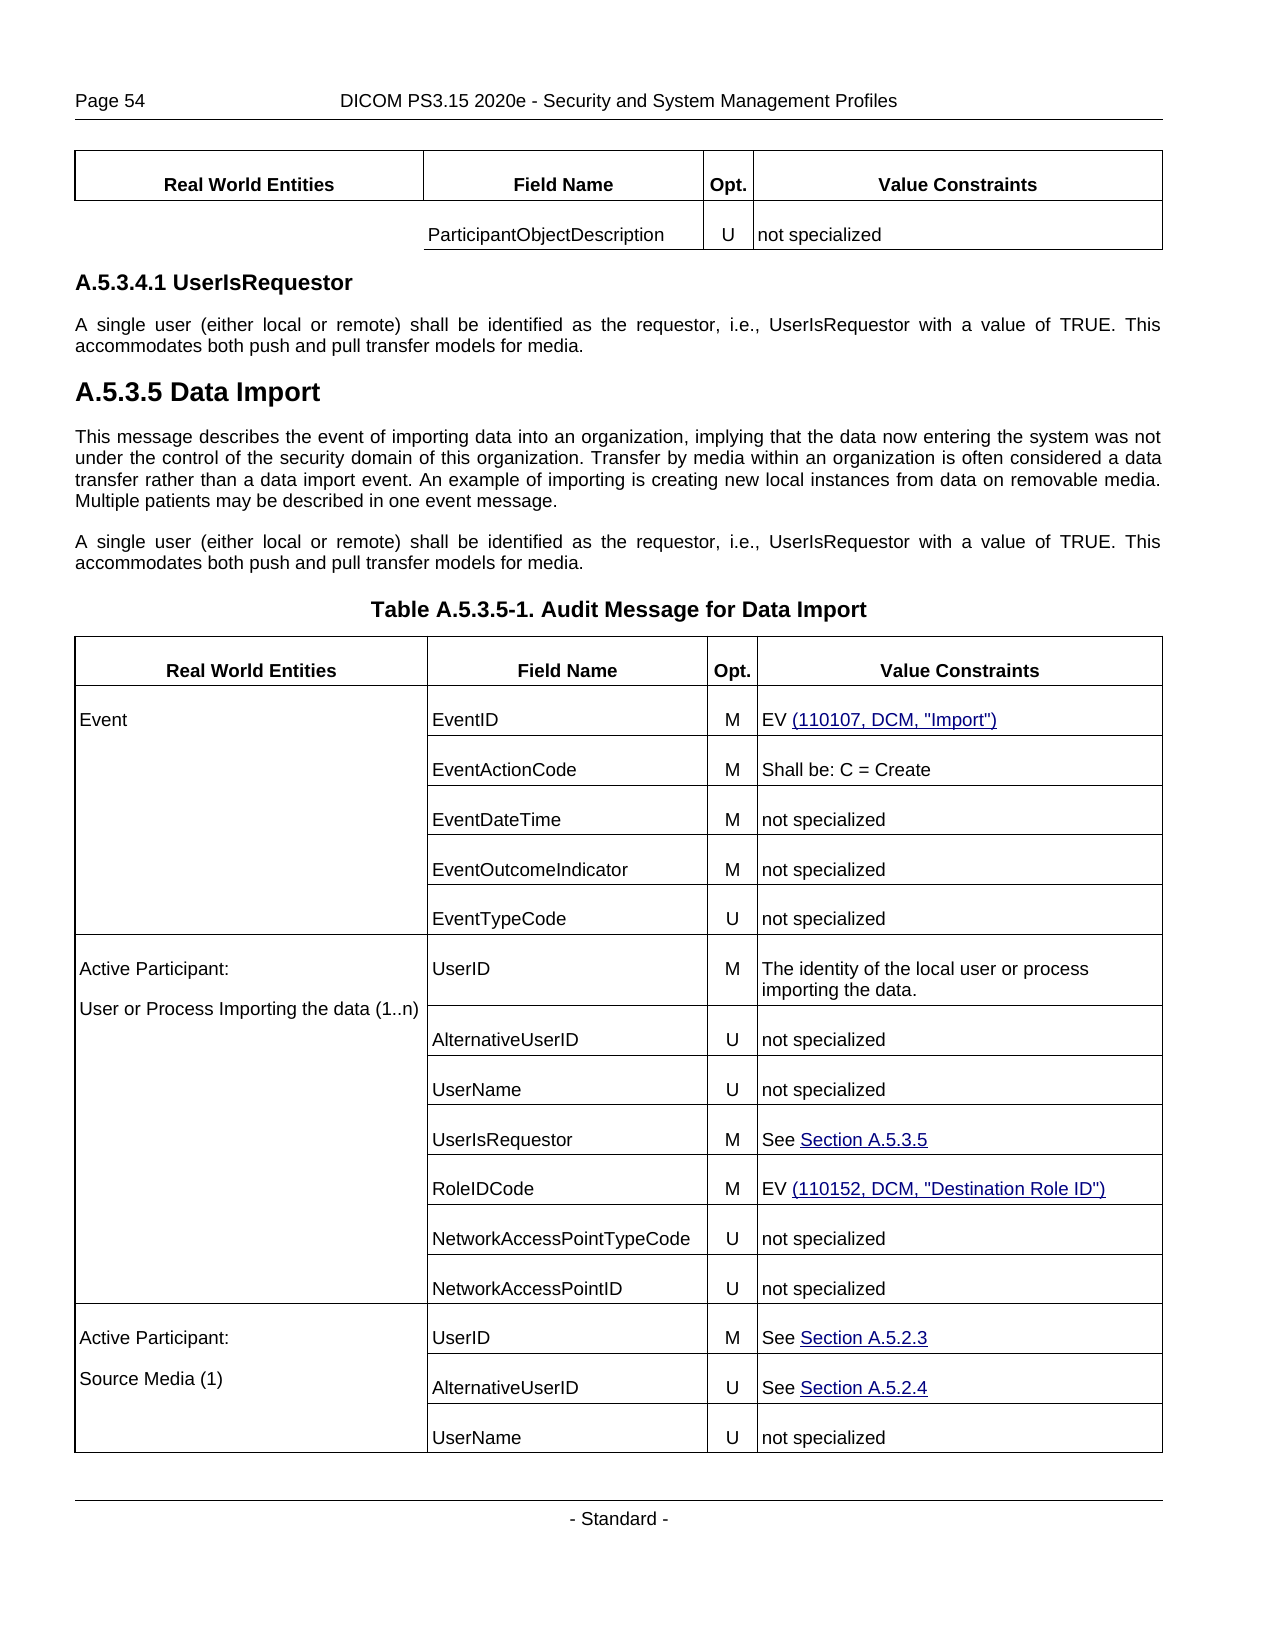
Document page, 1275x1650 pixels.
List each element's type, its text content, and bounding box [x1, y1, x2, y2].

table_cell Event [76, 686, 427, 934]
table_cell See Section A.5.3.5 [758, 1105, 1162, 1154]
table_cell UserID [428, 935, 707, 1005]
table_cell M [708, 1304, 757, 1353]
table_cell EV (110107, DCM, "Import") [758, 686, 1162, 735]
table_cell The identity of the local user or process importing the data. [758, 935, 1162, 1005]
table_header Opt. [704, 151, 753, 200]
table_cell NetworkAccessPointID [428, 1255, 707, 1303]
table_cell not specialized [758, 835, 1162, 884]
table_cell not specialized [758, 1056, 1162, 1104]
table_cell U [708, 1205, 757, 1253]
table_cell M [708, 1155, 757, 1204]
table_cell not specialized [758, 1006, 1162, 1055]
table_cell Shall be: C = Create [758, 736, 1162, 785]
table_header Real World Entities [76, 151, 423, 200]
table_header Value Constraints [758, 637, 1162, 685]
text Table A.5.3.5-1. Audit Message for Data Import [75, 596, 1162, 622]
table_header Value Constraints [754, 151, 1162, 200]
text A single user (either local or remote) shall be identified as the requestor, i.e., UserIsRequestor with a value of TRUE. This accommodates both push and pull transfer models for media. [75, 531, 1162, 574]
table_cell U [708, 1056, 757, 1104]
table_cell ParticipantObjectDescription [424, 201, 703, 249]
table_cell M [708, 935, 757, 1005]
table_cell UserID [428, 1304, 707, 1353]
table_cell EventOutcomeIndicator [428, 835, 707, 884]
table_header Opt. [708, 637, 757, 685]
text This message describes the event of importing data into an organization, implying that the data now entering the system was not under the control of the security domain of this organization. Transfer by media within an organization is often considered a data transfer rather than a data import event. An example of importing is creating new local instances from data on removable media. Multiple patients may be described in one event message. [75, 426, 1162, 512]
table_cell not specialized [758, 885, 1162, 934]
table_cell not specialized [758, 1205, 1162, 1253]
table_cell M [708, 835, 757, 884]
table_cell AlternativeUserID [428, 1006, 707, 1055]
table_header Real World Entities [76, 637, 427, 685]
table_cell U [708, 1006, 757, 1055]
table_cell Active Participant: User or Process Importing the data (1..n) [76, 935, 427, 1303]
table_cell M [708, 1105, 757, 1154]
table_cell EventTypeCode [428, 885, 707, 934]
table_cell M [708, 736, 757, 785]
table_cell UserIsRequestor [428, 1105, 707, 1154]
table_cell Active Participant: Source Media (1) [76, 1304, 427, 1452]
table_cell RoleIDCode [428, 1155, 707, 1204]
table_cell U [708, 1354, 757, 1402]
table_cell U [708, 1255, 757, 1303]
table_cell AlternativeUserID [428, 1354, 707, 1402]
table_cell not specialized [754, 201, 1162, 249]
table_cell EventID [428, 686, 707, 735]
table_cell See Section A.5.2.4 [758, 1354, 1162, 1402]
table_cell U [708, 1404, 757, 1452]
table_cell not specialized [758, 786, 1162, 834]
text A.5.3.4.1 UserIsRequestor [75, 269, 1162, 295]
table_cell EventDateTime [428, 786, 707, 834]
table_cell not specialized [758, 1255, 1162, 1303]
text A single user (either local or remote) shall be identified as the requestor, i.e., UserIsRequestor with a value of TRUE. This accommodates both push and pull transfer models for media. [75, 314, 1162, 357]
table_header Field Name [424, 151, 703, 200]
table_cell EV (110152, DCM, "Destination Role ID") [758, 1155, 1162, 1204]
table_cell U [704, 201, 753, 249]
table_cell U [708, 885, 757, 934]
table_cell UserName [428, 1056, 707, 1104]
table_cell See Section A.5.2.3 [758, 1304, 1162, 1353]
table_cell EventActionCode [428, 736, 707, 785]
text A.5.3.5 Data Import [75, 376, 1162, 407]
table_cell not specialized [758, 1404, 1162, 1452]
table_cell M [708, 686, 757, 735]
table_cell UserName [428, 1404, 707, 1452]
table_header Field Name [428, 637, 707, 685]
table_cell M [708, 786, 757, 834]
table_cell NetworkAccessPointTypeCode [428, 1205, 707, 1253]
